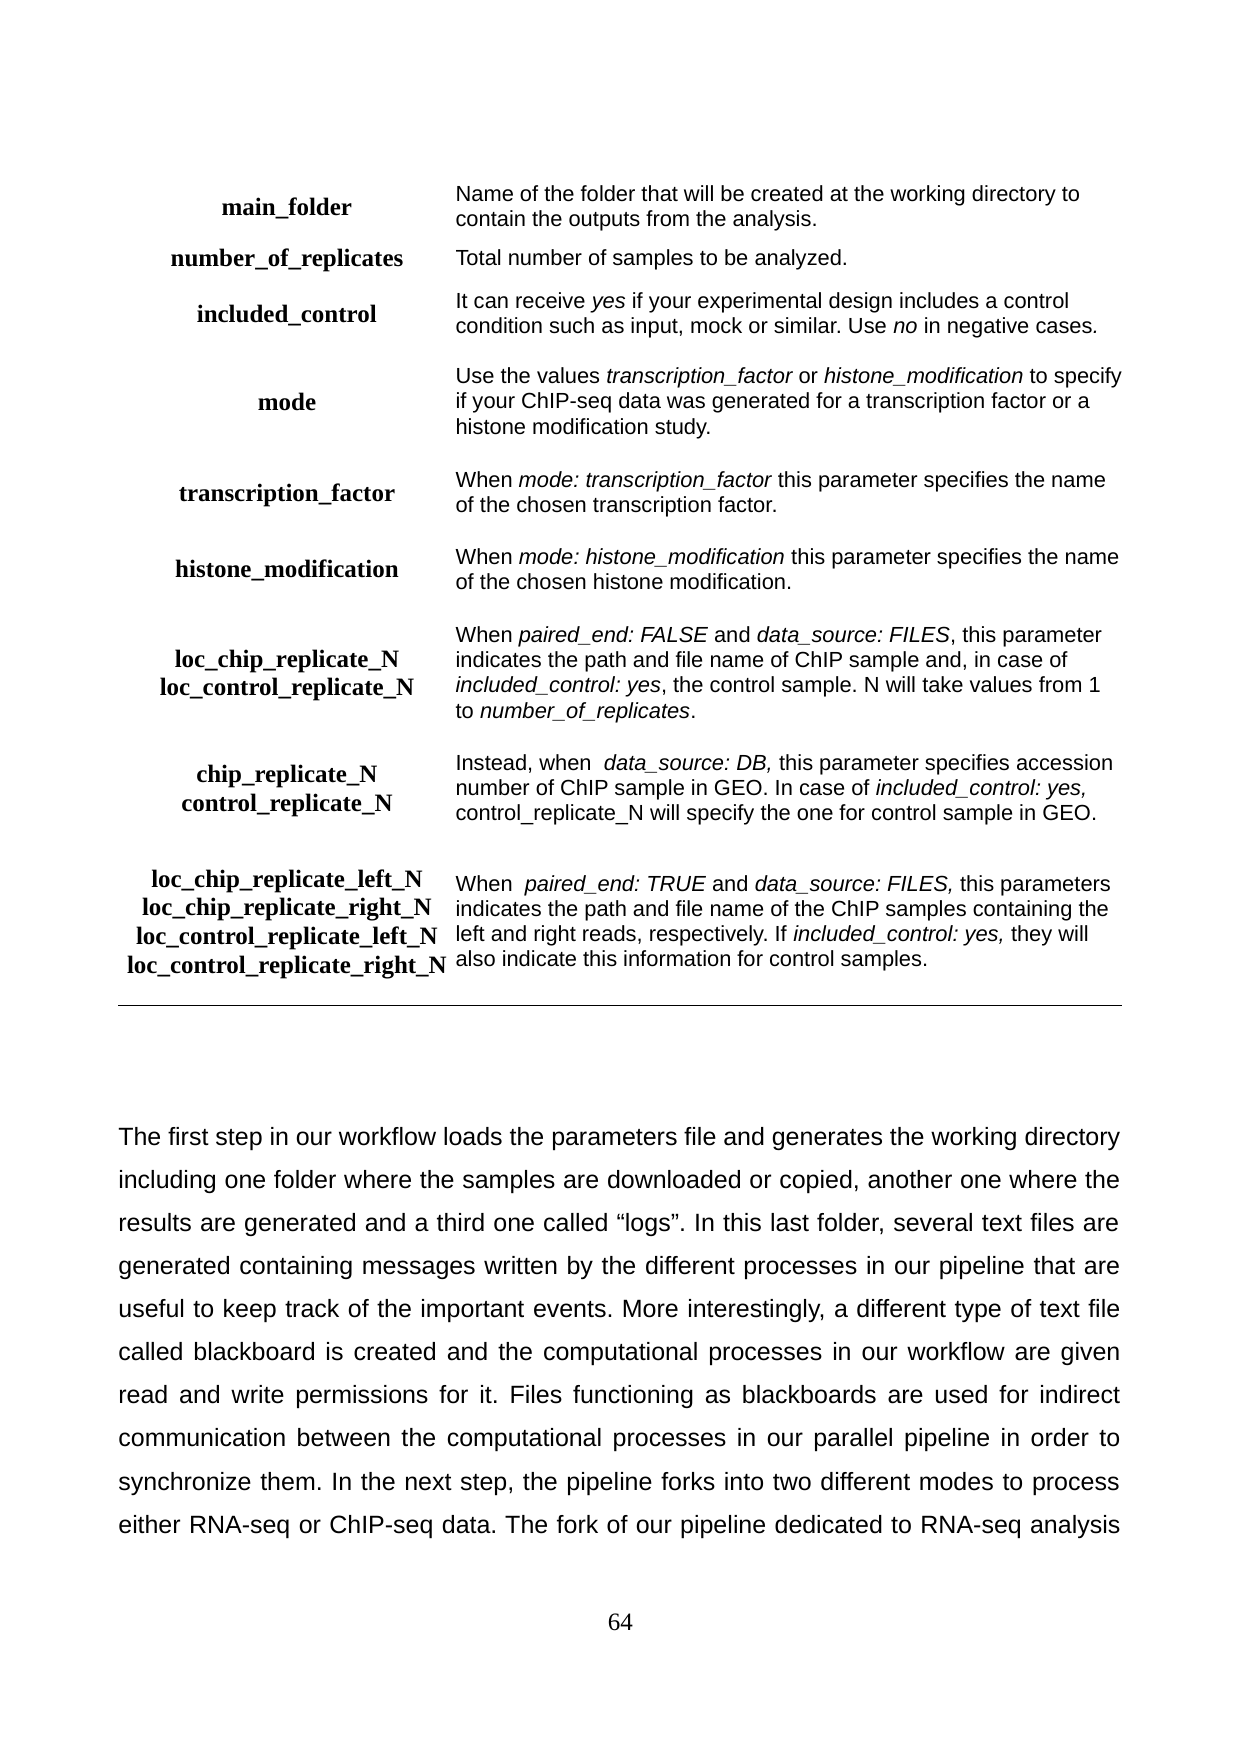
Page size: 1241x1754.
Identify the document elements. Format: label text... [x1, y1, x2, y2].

table_cell When mode: histone_modification this parameter specifies the name of the chosen histone modification. [455, 531, 1122, 607]
table_cell main_folder [118, 176, 455, 236]
table_cell loc_chip_replicate_left_N loc_chip_replicate_right_N loc_control_replicate_left_N loc_control_replicate_right_N [118, 838, 455, 1004]
table_cell Total number of samples to be analyzed. [455, 236, 1122, 278]
table_cell loc_chip_replicate_N loc_control_replicate_N [118, 607, 455, 738]
table_cell When mode: transcription_factor this parameter specifies the name of the chosen transcription factor. [455, 454, 1122, 531]
table_cell It can receive yes if your experimental design includes a control condition such as input, mock or similar. Use no in negative cases. [455, 278, 1122, 348]
table_cell histone_modification [118, 531, 455, 607]
table_cell chip_replicate_N control_replicate_N [118, 738, 455, 838]
table_cell mode [118, 348, 455, 454]
table_cell When paired_end: TRUE and data_source: FILES, this parameters indicates the path and file name of the ChIP samples containing the left and right reads, respectively. If included_control: yes, they will also indicate this information for control samples. [455, 838, 1122, 1004]
table_cell number_of_replicates [118, 236, 455, 278]
table_cell Instead, when data_source: DB, this parameter specifies accession number of ChIP sample in GEO. In case of included_control: yes, control_replicate_N will specify the one for control sample in GEO. [455, 738, 1122, 838]
table_cell Use the values transcription_factor or histone_modification to specify if your ChIP-seq data was generated for a transcription factor or a histone modification study. [455, 348, 1122, 454]
table_cell Name of the folder that will be created at the working directory to contain the outputs from the analysis. [455, 176, 1122, 236]
text The first step in our workflow loads the parameters file and generates the working directory including one folder where the samples are downloaded or copied, another one where the results are generated and a third one called “logs”. In this last folder, several text files are generated containing messages written by the different processes in our pipeline that are useful to keep track of the important events. More interestingly, a different type of text file called blackboard is created and the computational processes in our workflow are given read and write permissions for it. Files functioning as blackboards are used for indirect communication between the computational processes in our parallel pipeline in order to synchronize them. In the next step, the pipeline forks into two different modes to process either RNA-seq or ChIP-seq data. The fork of our pipeline dedicated to RNA-seq analysis [118, 1121, 1122, 1538]
table_cell transcription_factor [118, 454, 455, 531]
table_cell included_control [118, 278, 455, 348]
table_cell When paired_end: FALSE and data_source: FILES, this parameter indicates the path and file name of ChIP sample and, in case of included_control: yes, the control sample. N will take values from 1 to number_of_replicates. [455, 607, 1122, 738]
